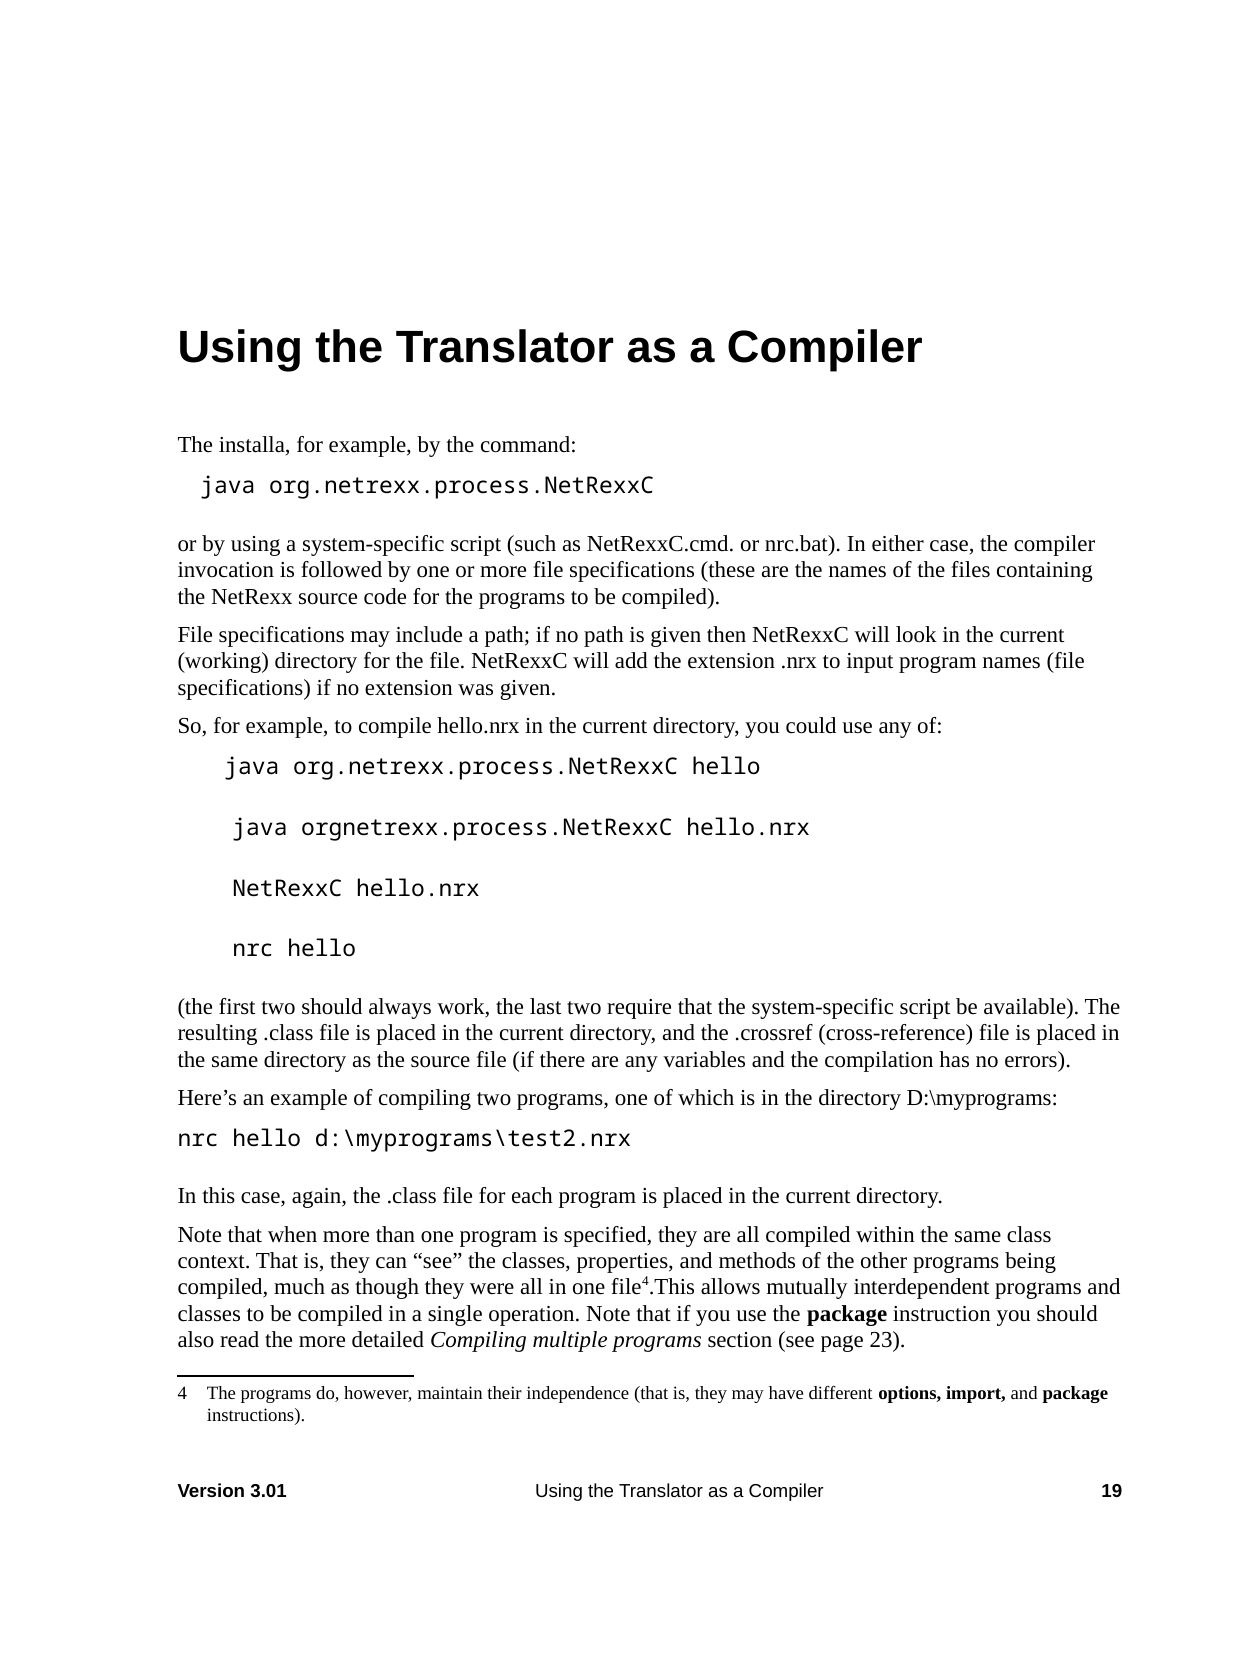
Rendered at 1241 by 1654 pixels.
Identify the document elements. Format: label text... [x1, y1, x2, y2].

text java orgnetrexx.process.NetRexxC hello.nrx [177, 811, 1122, 842]
text The installa, for example, by the command: [177, 431, 1122, 458]
text nrc hello [177, 932, 1122, 963]
text File specifications may include a path; if no path is given then NetRexxC will look in the current (working) directory for the file. NetRexxC will add the extension .nrx to input program names (file specifications) if no extension was given. [177, 621, 1122, 700]
text java org.netrexx.process.NetRexxC [177, 469, 1122, 501]
text (the first two should always work, the last two require that the system-specific script be available). The resulting .class file is placed in the current directory, and the .crossref (cross-reference) file is placed in the same directory as the source file (if there are any variables and the compilation has no errors). [177, 993, 1122, 1072]
text java org.netrexx.process.NetRexxC hello [177, 750, 1122, 781]
text So, for example, to compile hello.nrx in the current directory, you could use any of: [177, 712, 1122, 738]
text In this case, again, the .class file for each program is placed in the current directory. [177, 1183, 1122, 1209]
text or by using a system-specific script (such as NetRexxC.cmd. or nrc.bat). In either case, the compiler invocation is followed by one or more file specifications (these are the names of the files containing the NetRexx source code for the programs to be compiled). [177, 530, 1122, 609]
text nrc hello d:\myprograms\test2.nrx [177, 1122, 1122, 1153]
text NetRexxC hello.nrx [177, 871, 1122, 903]
text Note that when more than one program is specified, they are all compiled within the same class context. That is, they can “see” the classes, properties, and methods of the other programs being compiled, much as though they were all in one file.This allows mutually interdependent programs and classes to be compiled in a single operation. Note that if you use the package instruction you should also read the more detailed Compiling multiple programs section (see page 23). [177, 1221, 1122, 1352]
text Here’s an example of compiling two programs, one of which is in the directory D:\myprograms: [177, 1084, 1122, 1110]
text The programs do, however, maintain their independence (that is, they may have different options, import, and package instructions). [177, 1382, 1122, 1425]
subtitle Using the Translator as a Compiler [177, 320, 1122, 372]
